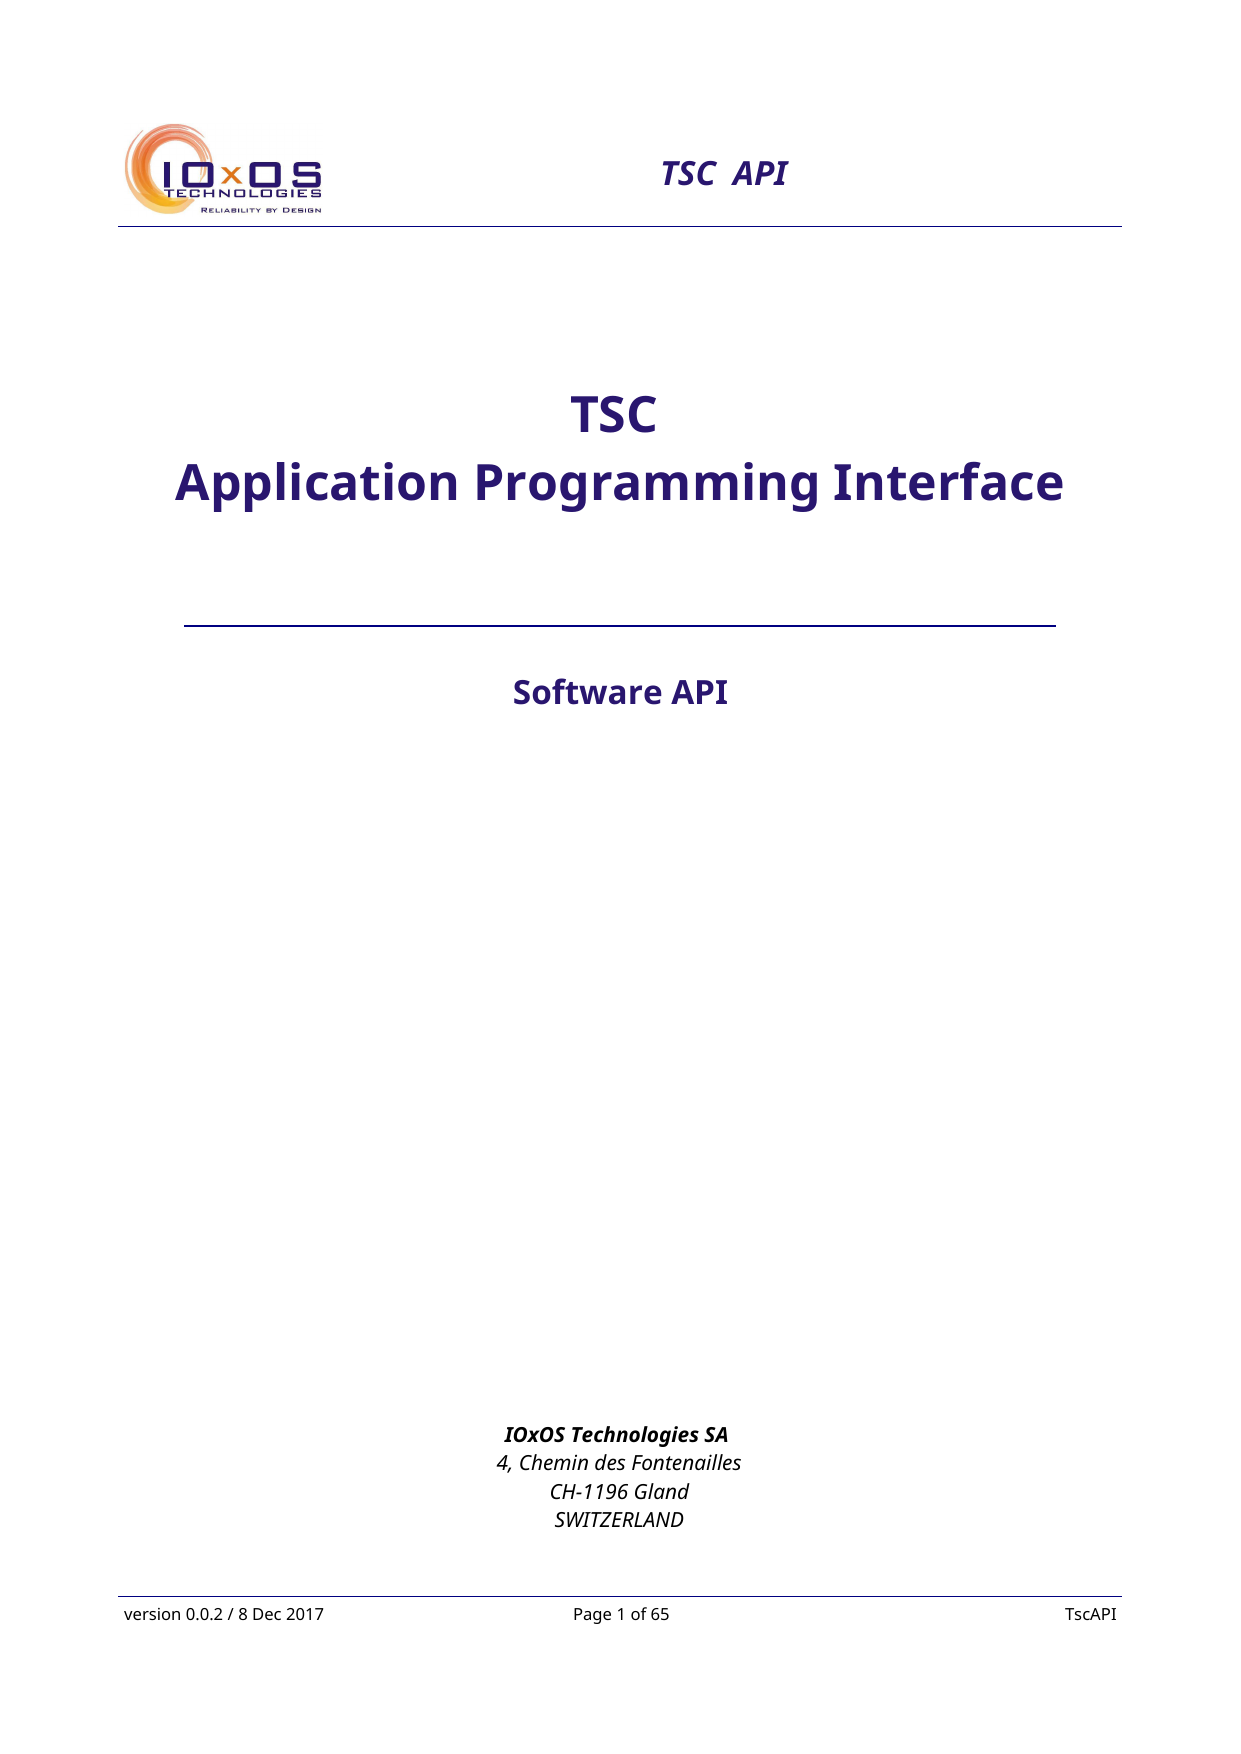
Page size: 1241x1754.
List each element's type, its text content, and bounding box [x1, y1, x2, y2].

table_cell [119, 628, 1122, 663]
table_cell Software API [119, 663, 1122, 1138]
table_header TSC Application Programming Interface [119, 261, 1122, 589]
table_cell [119, 1138, 1122, 1414]
picture [123, 123, 323, 217]
table_cell [119, 589, 1122, 624]
table_cell IOxOS Technologies SA 4, Chemin des Fontenailles CH-1196 Gland SWITZERLAND [119, 1414, 1122, 1539]
